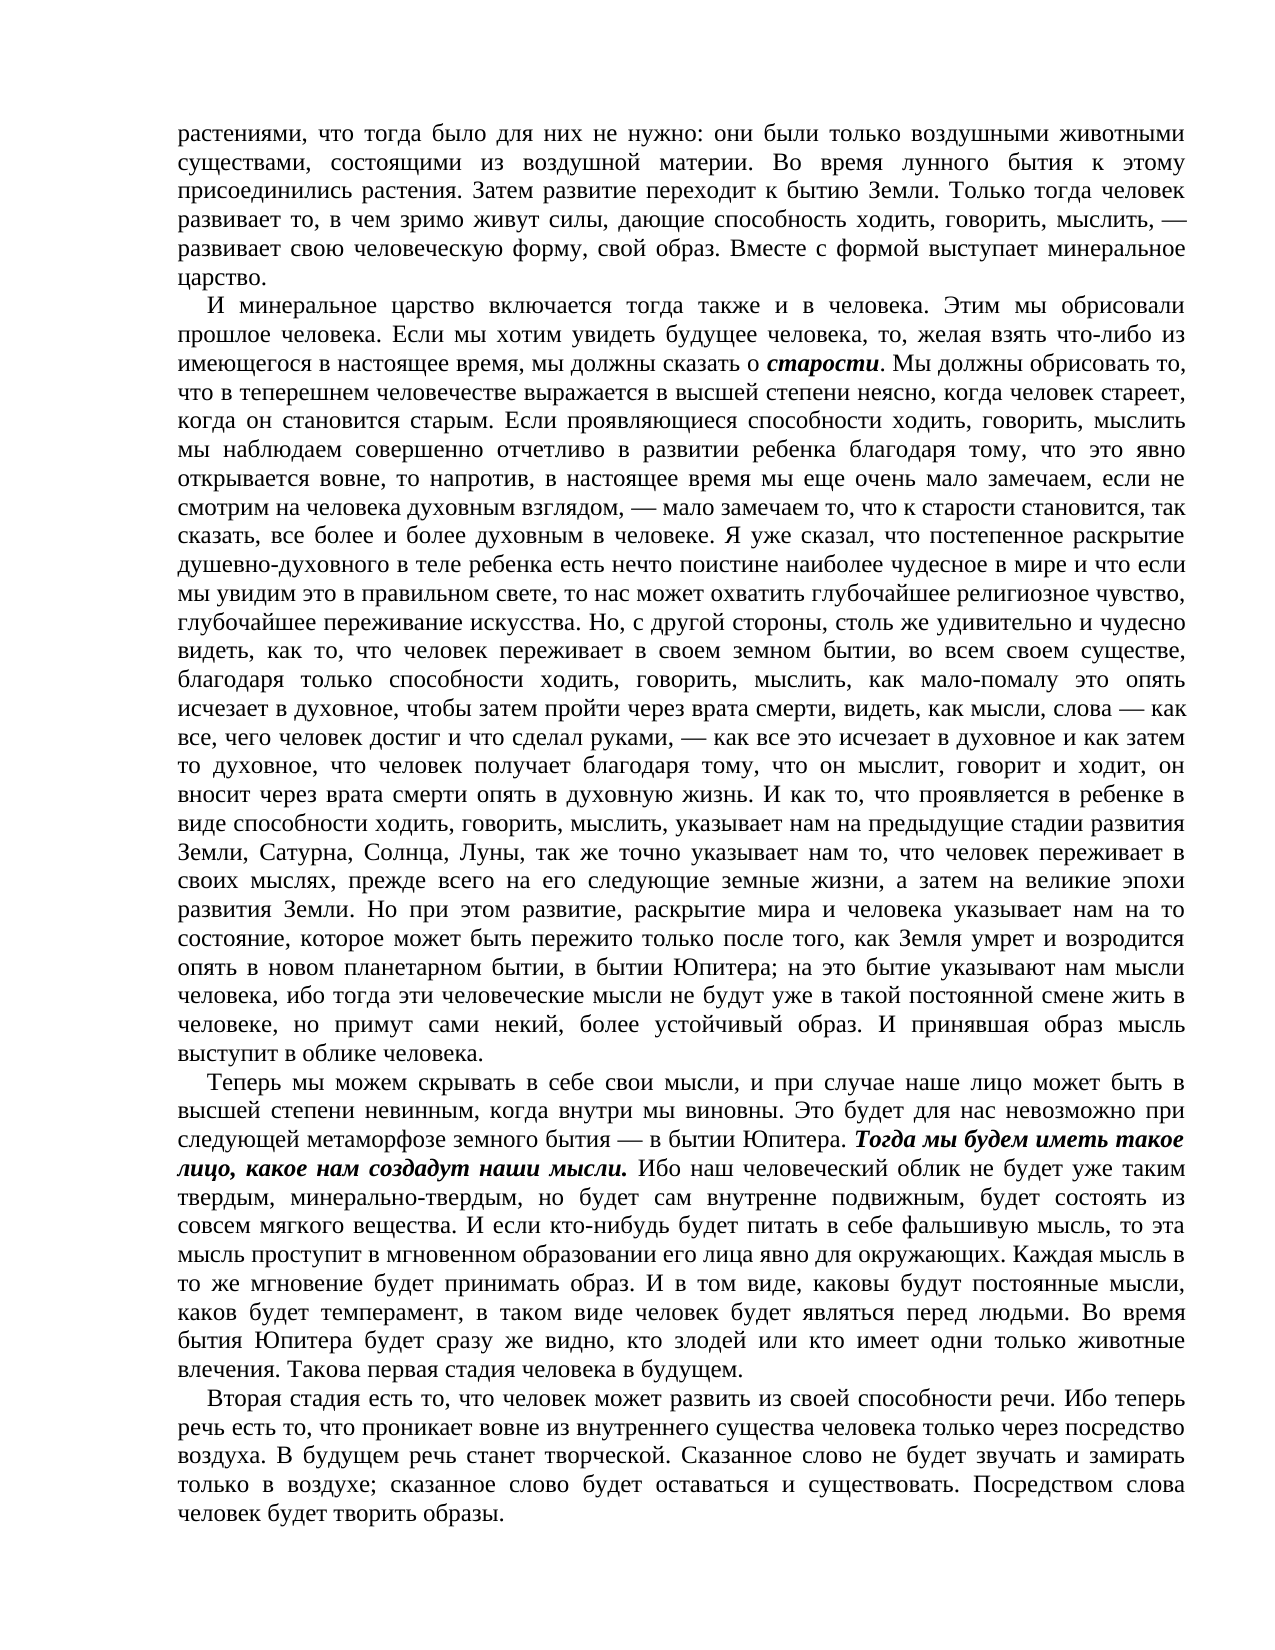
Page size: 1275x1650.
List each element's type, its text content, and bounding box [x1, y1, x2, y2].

text растениями, что тогда было для них не нужно: они были только воздушными животными существами, состоящими из воздушной материи. Во время лунного бытия к этому присоединились растения. Затем развитие переходит к бытию Земли. Только тогда человек развивает то, в чем зримо живут силы, дающие способность ходить, говорить, мыслить, — развивает свою человеческую форму, свой образ. Вместе с формой выступает минеральное царство. [177, 118, 1186, 291]
text Вторая стадия есть то, что человек может развить из своей способности речи. Ибо теперь речь есть то, что проникает вовне из внутреннего существа человека только через посредство воздуха. В будущем речь станет творческой. Сказанное слово не будет звучать и замирать только в воздухе; сказанное слово будет оставаться и существовать. Посредством слова человек будет творить образы. [177, 1383, 1186, 1527]
text Теперь мы можем скрывать в себе свои мысли, и при случае наше лицо может быть в высшей степени невинным, когда внутри мы виновны. Это будет для нас невозможно при следующей метаморфозе земного бытия — в бытии Юпитера. Тогда мы будем иметь такое лицо, какое нам создадут наши мысли. Ибо наш человеческий облик не будет уже таким твердым, минерально-твердым, но будет сам внутренне подвижным, будет состоять из совсем мягкого вещества. И если кто-нибудь будет питать в себе фальшивую мысль, то эта мысль проступит в мгновенном образовании его лица явно для окружающих. Каждая мысль в то же мгновение будет принимать образ. И в том виде, каковы будут постоянные мысли, каков будет темперамент, в таком виде человек будет являться перед людьми. Во время бытия Юпитера будет сразу же видно, кто злодей или кто имеет одни только животные влечения. Такова первая стадия человека в будущем. [177, 1067, 1186, 1383]
text И минеральное царство включается тогда также и в человека. Этим мы обрисовали прошлое человека. Если мы хотим увидеть будущее человека, то, желая взять что-либо из имеющегося в настоящее время, мы должны сказать о старости. Мы должны обрисовать то, что в теперешнем человечестве выражается в высшей степени неясно, когда человек стареет, когда он становится старым. Если проявляющиеся способности ходить, говорить, мыслить мы наблюдаем совершенно отчетливо в развитии ребенка благодаря тому, что это явно открывается вовне, то напротив, в настоящее время мы еще очень мало замечаем, если не смотрим на человека духовным взглядом, — мало замечаем то, что к старости становится, так сказать, все более и более духовным в человеке. Я уже сказал, что постепенное раскрытие душевно-духовного в теле ребенка есть нечто поистине наиболее чудесное в мире и что если мы увидим это в правильном свете, то нас может охватить глубочайшее религиозное чувство, глубочайшее переживание искусства. Но, с другой стороны, столь же удивительно и чудесно видеть, как то, что человек переживает в своем земном бытии, во всем своем существе, благодаря только способности ходить, говорить, мыслить, как мало-помалу это опять исчезает в духовное, чтобы затем пройти через врата смерти, видеть, как мысли, слова — как все, чего человек достиг и что сделал руками, — как все это исчезает в духовное и как затем то духовное, что человек получает благодаря тому, что он мыслит, говорит и ходит, он вносит через врата смерти опять в духовную жизнь. И как то, что проявляется в ребенке в виде способности ходить, говорить, мыслить, указывает нам на предыдущие стадии развития Земли, Сатурна, Солнца, Луны, так же точно указывает нам то, что человек переживает в своих мыслях, прежде всего на его следующие земные жизни, а затем на великие эпохи развития Земли. Но при этом развитие, раскрытие мира и человека указывает нам на то состояние, которое может быть пережито только после того, как Земля умрет и возродится опять в новом планетарном бытии, в бытии Юпитера; на это бытие указывают нам мысли человека, ибо тогда эти человеческие мысли не будут уже в такой постоянной смене жить в человеке, но примут сами некий, более устойчивый образ. И принявшая образ мысль выступит в облике человека. [177, 291, 1186, 1067]
